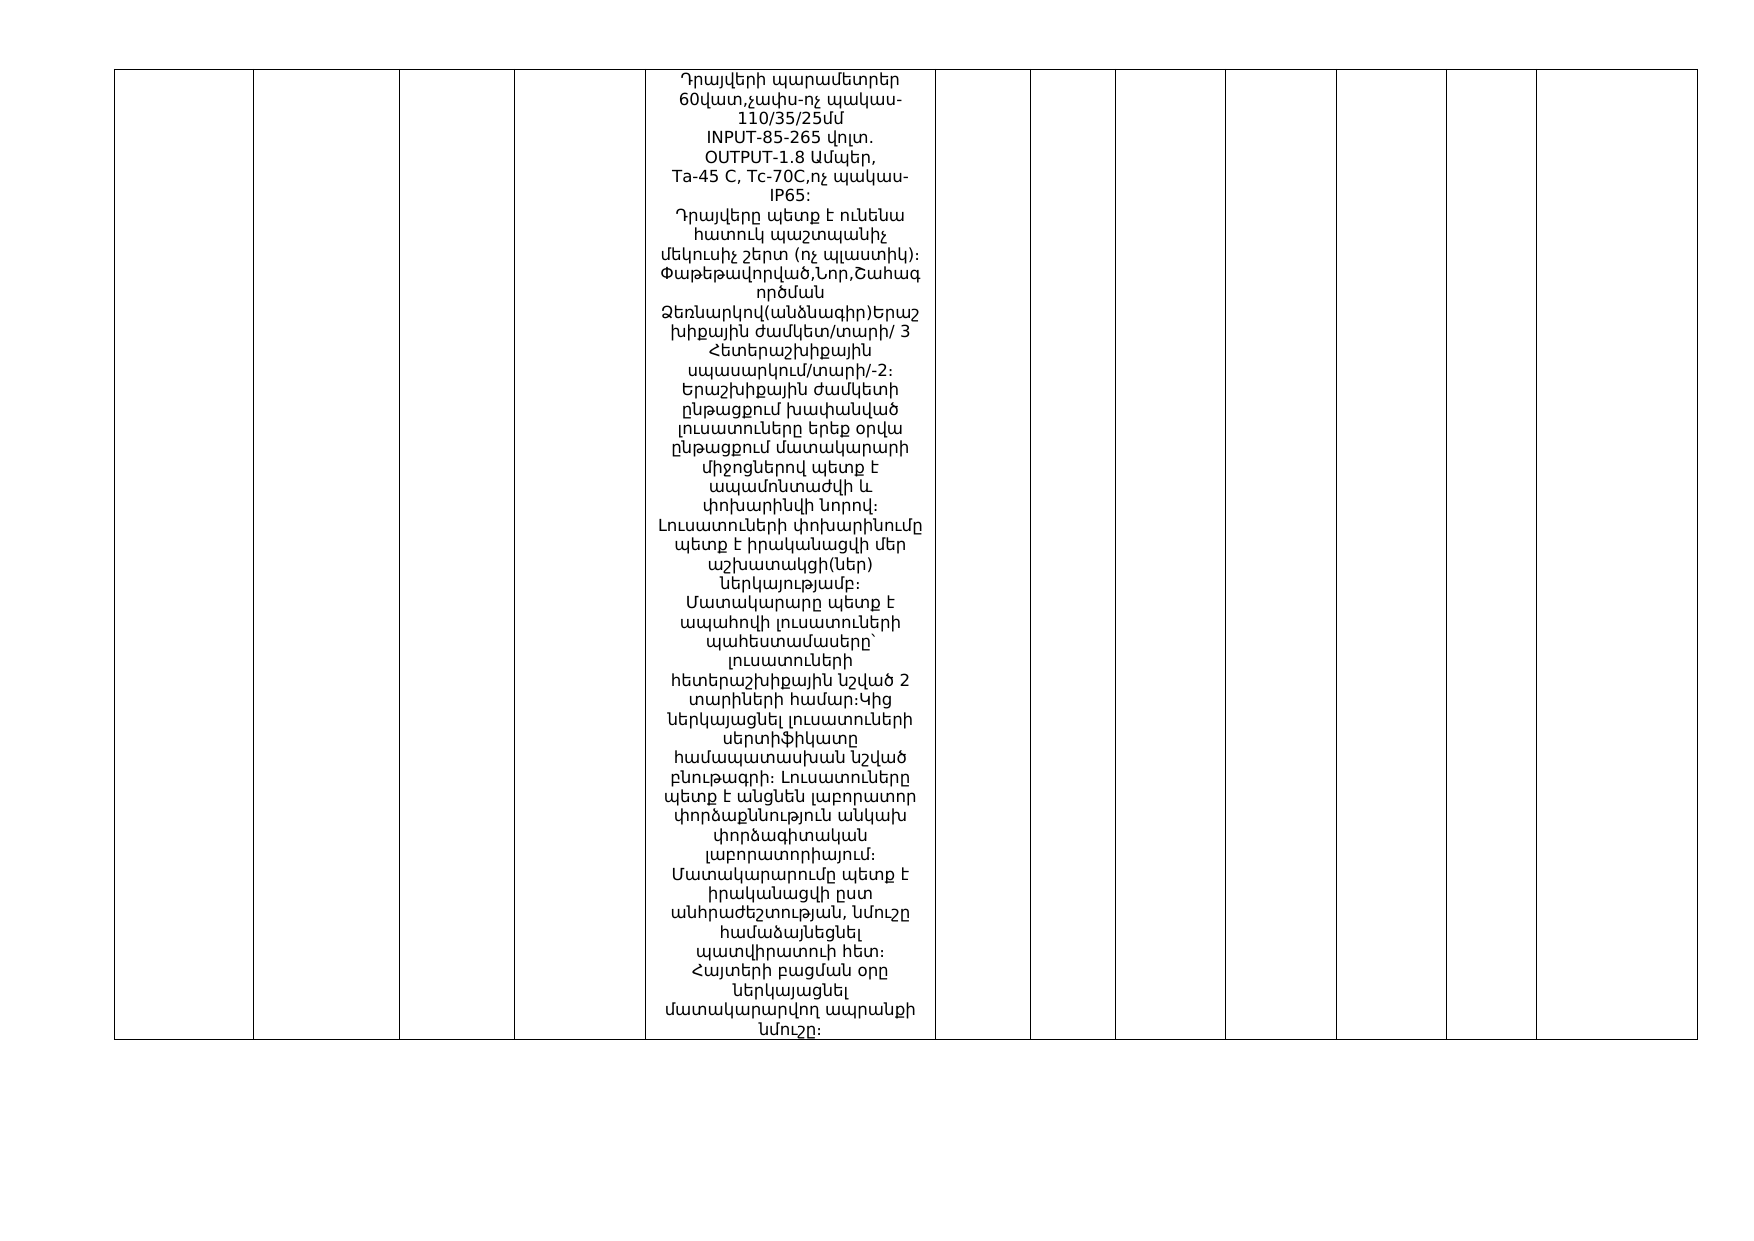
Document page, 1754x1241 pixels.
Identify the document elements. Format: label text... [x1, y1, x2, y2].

table_cell [515, 70, 645, 1039]
table_cell [1116, 70, 1225, 1039]
table_cell [254, 70, 399, 1039]
table_cell [1226, 70, 1336, 1039]
table_cell [1537, 70, 1697, 1039]
table_cell [115, 70, 253, 1039]
table_cell [1337, 70, 1446, 1039]
table_cell [1031, 70, 1115, 1039]
table_cell [400, 70, 514, 1039]
table_cell [1447, 70, 1536, 1039]
table_cell Դրայվերի պարամետրեր 60վատ,չափս-ոչ պակաս-110/35/25մմ INPUT-85-265 վոլտ․ OUTPUT-1.8 Ամպեր, Ta-45 C, Tc-70C,ոչ պակաս-IP65: Դրայվերը պետք է ունենա հատուկ պաշտպանիչ մեկուսիչ շերտ (ոչ պլաստիկ)։ Փաթեթավորված,Նոր,Շահագործման Ձեռնարկով(անձնագիր)Երաշխիքային ժամկետ/տարի/ 3 Հետերաշխիքային սպասարկում/տարի/-2։ Երաշխիքային ժամկետի ընթացքում խափանված լուսատուները երեք օրվա ընթացքում մատակարարի միջոցներով պետք է ապամոնտաժվի և փոխարինվի նորով։ Լուսատուների փոխարինումը պետք է իրականացվի մեր աշխատակցի(ներ) ներկայությամբ։ Մատակարարը պետք է ապահովի լուսատուների պահեստամասերը՝ լուսատուների հետերաշխիքային նշված 2 տարիների համար։Կից ներկայացնել լուսատուների սերտիֆիկատը համապատասխան նշված բնութագրի։ Լուսատուները պետք է անցնեն լաբորատոր փորձաքննություն անկախ փորձագիտական լաբորատորիայում։ Մատակարարումը պետք է իրականացվի ըստ անհրաժեշտության, նմուշը համաձայնեցնել պատվիրատուի հետ։ Հայտերի բացման օրը ներկայացնել մատակարարվող ապրանքի նմուշը։ [646, 70, 935, 1039]
table_cell [936, 70, 1030, 1039]
